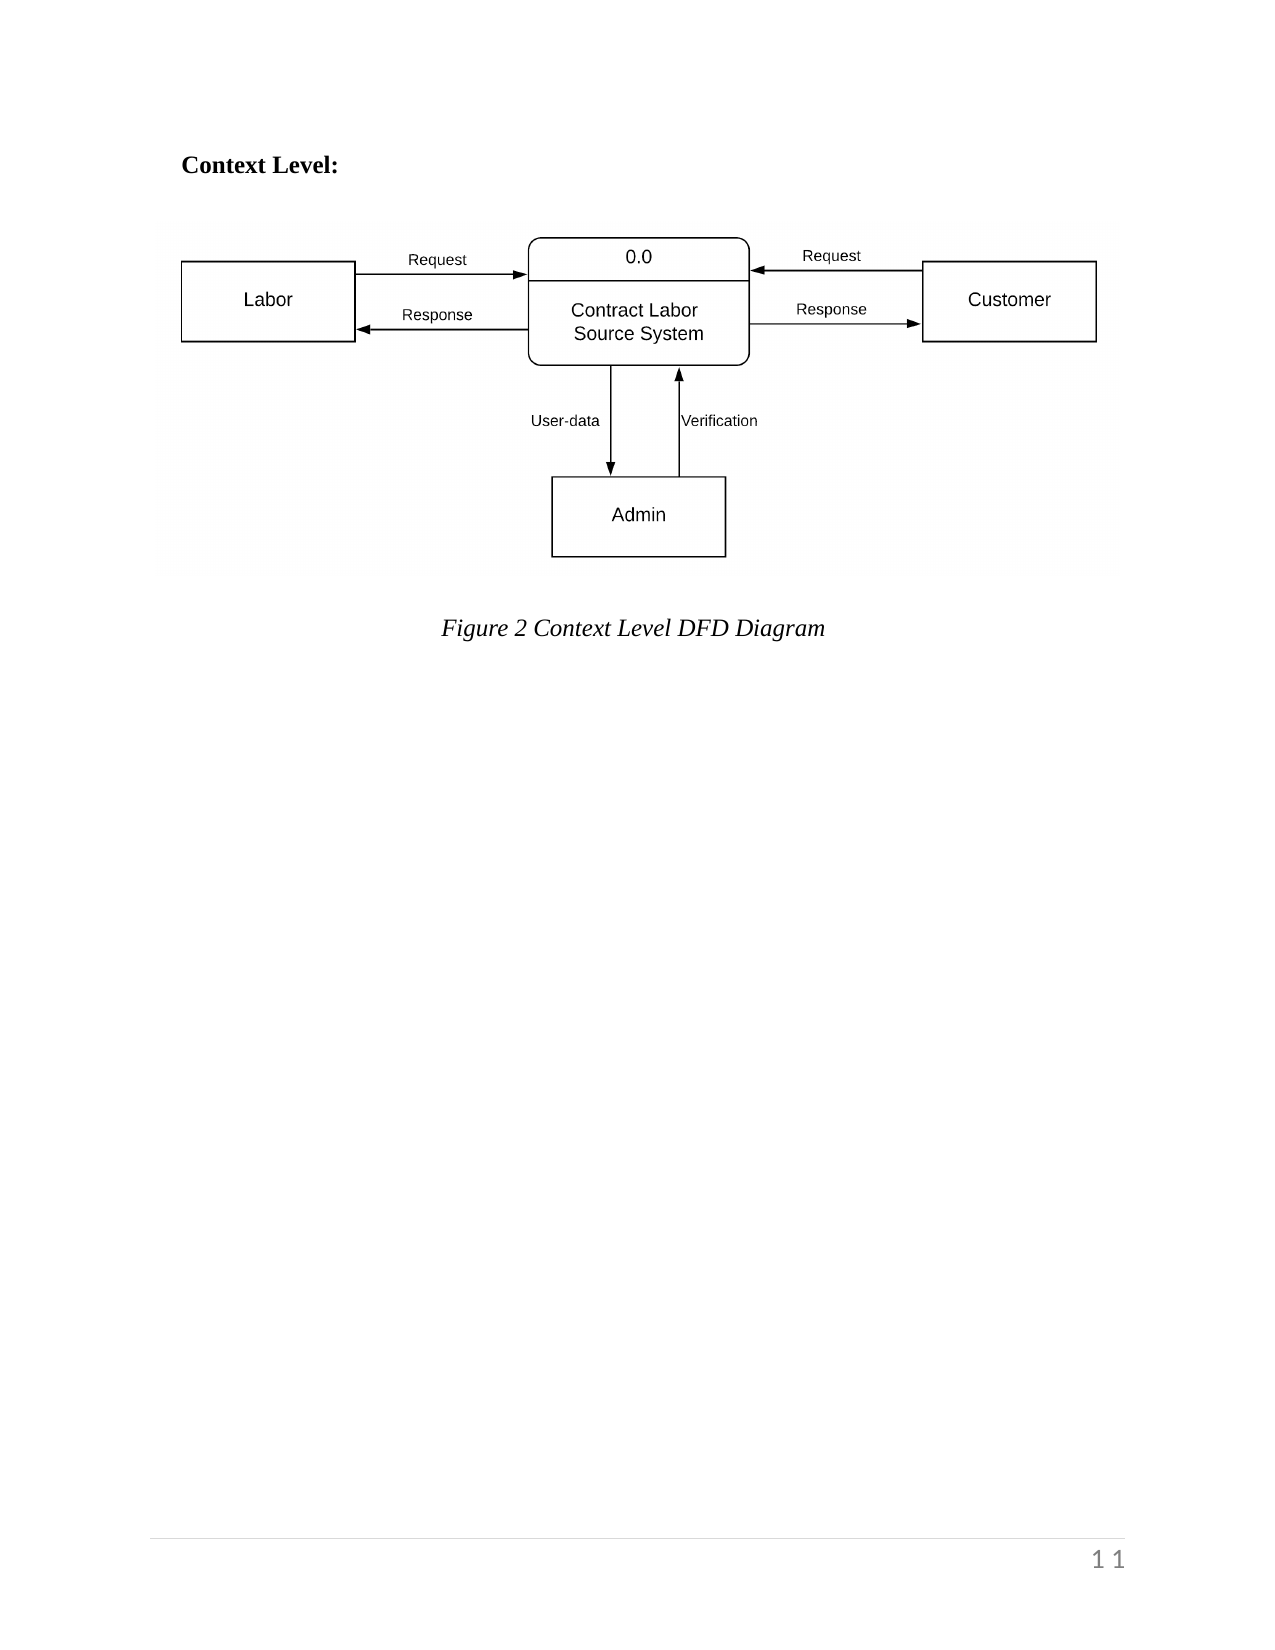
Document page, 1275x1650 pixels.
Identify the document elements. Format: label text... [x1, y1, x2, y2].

text Context Level: [150, 150, 1125, 179]
picture [155, 221, 1120, 576]
text Figure 2 Context Level DFD Diagram [150, 613, 1125, 642]
